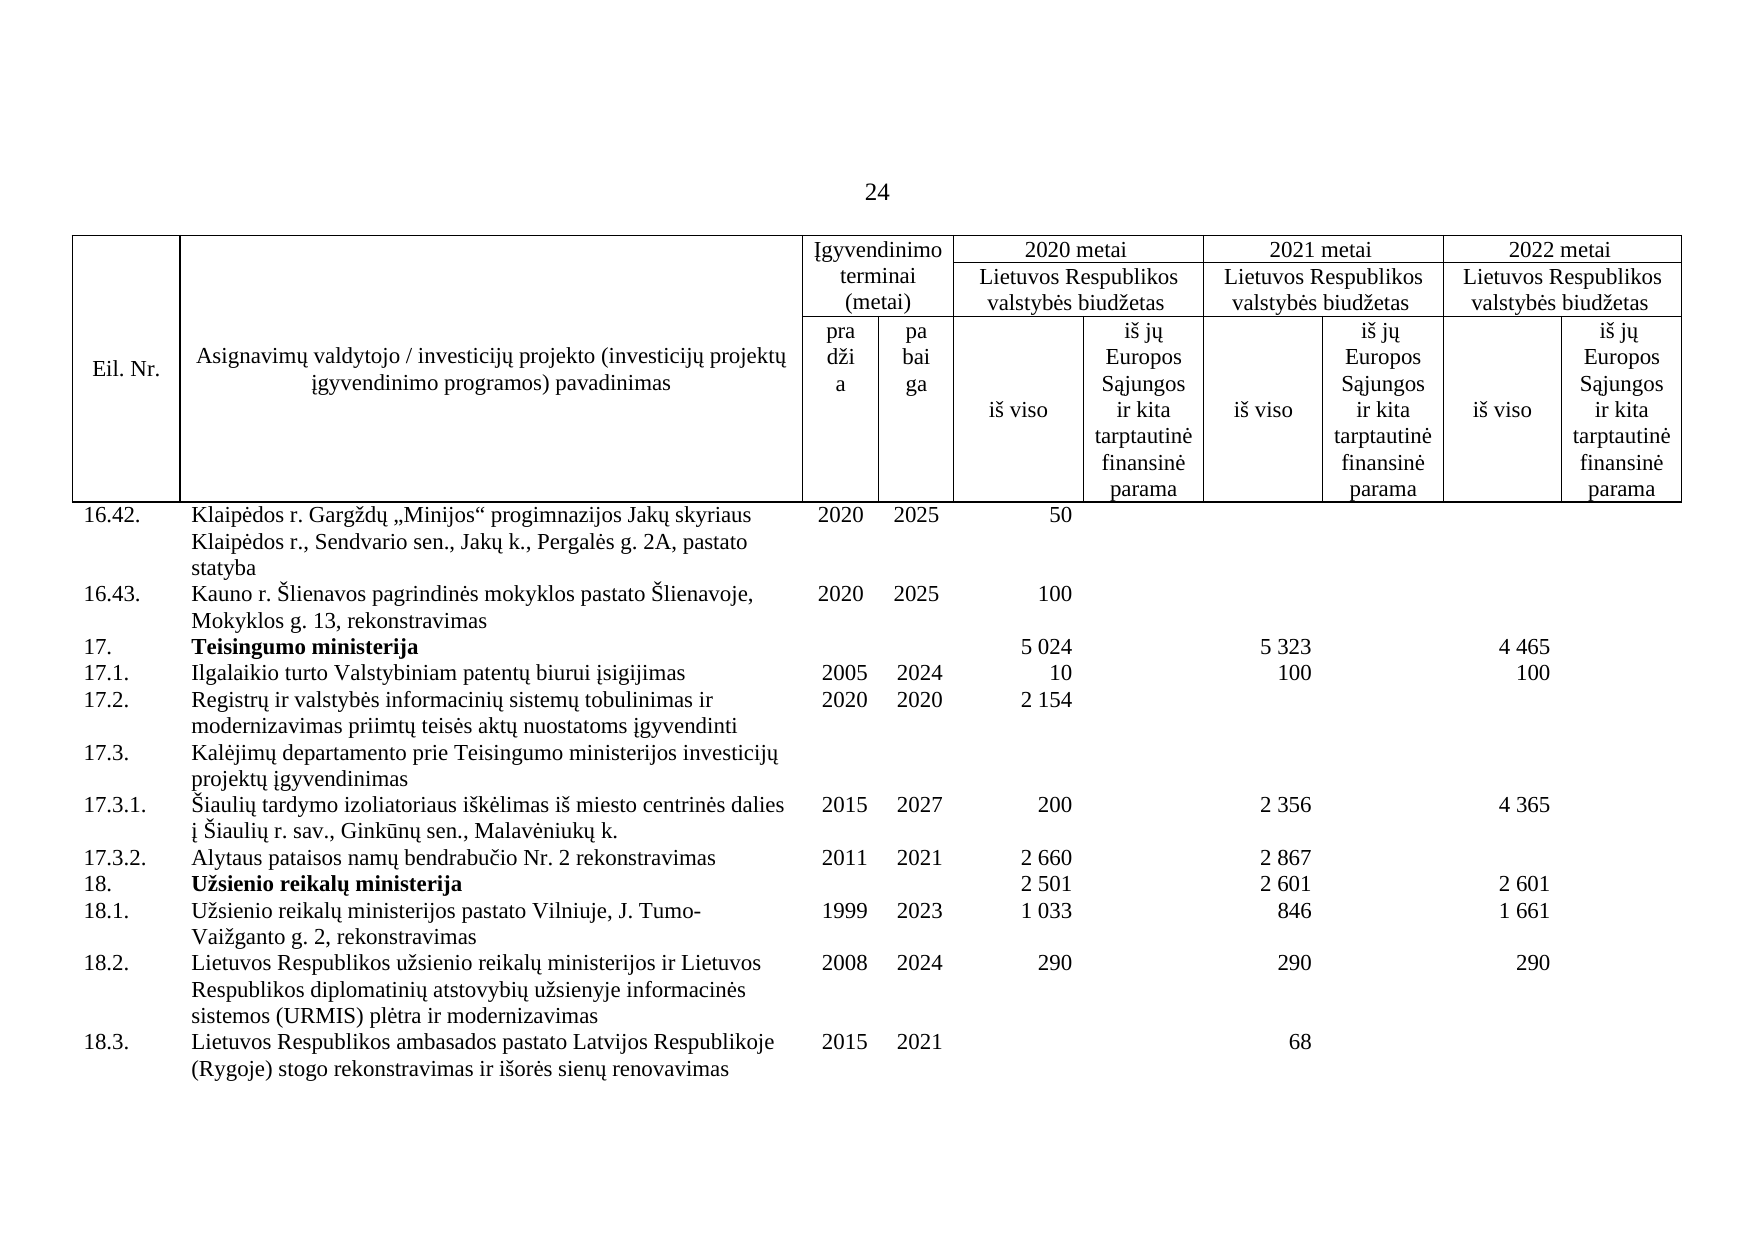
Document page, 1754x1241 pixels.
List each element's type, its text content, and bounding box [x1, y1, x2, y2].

table_cell 2025 [879, 580, 953, 633]
table_cell [1443, 739, 1561, 791]
table_cell 10 [954, 660, 1083, 686]
table_cell [1323, 791, 1443, 844]
table_cell 1 033 [954, 897, 1083, 949]
table_cell [1443, 844, 1561, 870]
table_cell 2020 [803, 580, 879, 633]
table_cell 2008 [803, 949, 879, 1028]
table_cell 18.2. [72, 949, 180, 1028]
table_cell [1083, 870, 1204, 897]
table_cell [1561, 791, 1682, 844]
table_cell 2 356 [1204, 791, 1323, 844]
table_cell [879, 870, 953, 897]
table_cell 200 [954, 791, 1083, 844]
table_cell Lietuvos Respublikos valstybės biudžetas [954, 263, 1203, 316]
table_cell [803, 633, 879, 659]
table_cell Alytaus pataisos namų bendrabučio Nr. 2 rekonstravimas [180, 844, 802, 870]
table_cell Teisingumo ministerija [180, 633, 802, 659]
table_cell [1083, 1029, 1204, 1081]
table_cell [954, 739, 1083, 791]
table_cell [1443, 686, 1561, 738]
table_cell 18.1. [72, 897, 180, 949]
table_cell 2020 [803, 686, 879, 738]
table_cell [1561, 870, 1682, 897]
table_cell iš jų Europos Sąjungos ir kita tarptautinė finansinė parama [1323, 317, 1443, 501]
table_cell iš jų Europos Sąjungos ir kita tarptautinė finansinė parama [1562, 317, 1681, 501]
table_cell [1323, 660, 1443, 686]
table_cell [1561, 949, 1682, 1028]
table_cell 2020 [879, 686, 953, 738]
table_cell Klaipėdos r. Gargždų „Minijos“ progimnazijos Jakų skyriaus Klaipėdos r., Sendvario sen., Jakų k., Pergalės g. 2A, pastato statyba [180, 503, 802, 580]
table_cell 2011 [803, 844, 879, 870]
table_header 2020 metai [954, 236, 1203, 262]
table_cell [879, 739, 953, 791]
table_cell 5 024 [954, 633, 1083, 659]
table_cell 2024 [879, 660, 953, 686]
table_cell 2005 [803, 660, 879, 686]
table_cell pabaiga [879, 317, 953, 501]
table_cell [1323, 580, 1443, 633]
table_cell Lietuvos Respublikos ambasados pastato Latvijos Respublikoje (Rygoje) stogo rekonstravimas ir išorės sienų renovavimas [180, 1029, 802, 1081]
table_cell 4 365 [1443, 791, 1561, 844]
table_cell 16.42. [72, 503, 180, 580]
table_cell 2015 [803, 1029, 879, 1081]
table_cell iš viso [954, 317, 1083, 501]
table_cell [1561, 580, 1682, 633]
table_header Įgyvendinimo terminai (metai) [803, 236, 953, 316]
table_cell 2023 [879, 897, 953, 949]
table_cell Ilgalaikio turto Valstybiniam patentų biurui įsigijimas [180, 660, 802, 686]
table_cell [1083, 633, 1204, 659]
table_cell 17. [72, 633, 180, 659]
table_cell [1204, 580, 1323, 633]
table_cell 4 465 [1443, 633, 1561, 659]
table_cell 2015 [803, 791, 879, 844]
table_cell 2 154 [954, 686, 1083, 738]
table_cell [879, 633, 953, 659]
table_cell [1323, 844, 1443, 870]
table_cell [1323, 897, 1443, 949]
table_cell [1561, 686, 1682, 738]
table_cell [803, 870, 879, 897]
table_cell Kauno r. Šlienavos pagrindinės mokyklos pastato Šlienavoje, Mokyklos g. 13, rekonstravimas [180, 580, 802, 633]
table_header Asignavimų valdytojo / investicijų projekto (investicijų projektų įgyvendinimo programos) pavadinimas [181, 236, 802, 501]
table_cell Šiaulių tardymo izoliatoriaus iškėlimas iš miesto centrinės dalies į Šiaulių r. sav., Ginkūnų sen., Malavėniukų k. [180, 791, 802, 844]
table_cell 17.2. [72, 686, 180, 738]
table_cell Registrų ir valstybės informacinių sistemų tobulinimas ir modernizavimas priimtų teisės aktų nuostatoms įgyvendinti [180, 686, 802, 738]
table_cell [1323, 739, 1443, 791]
table_cell [1083, 660, 1204, 686]
table_cell 2 601 [1204, 870, 1323, 897]
table_cell [1561, 897, 1682, 949]
table_header 2021 metai [1204, 236, 1443, 262]
table_cell 18.3. [72, 1029, 180, 1081]
table_cell pradžia [803, 317, 878, 501]
table_cell 100 [1204, 660, 1323, 686]
table_cell 50 [954, 503, 1083, 580]
table_cell [1323, 686, 1443, 738]
table_cell 290 [1443, 949, 1561, 1028]
table_cell Užsienio reikalų ministerijos pastato Vilniuje, J. Tumo-Vaižganto g. 2, rekonstravimas [180, 897, 802, 949]
table_cell 1 661 [1443, 897, 1561, 949]
table_cell 5 323 [1204, 633, 1323, 659]
table_cell 100 [954, 580, 1083, 633]
table_cell [1323, 949, 1443, 1028]
table_cell 2027 [879, 791, 953, 844]
table_cell [1323, 503, 1443, 580]
table_cell Užsienio reikalų ministerija [180, 870, 802, 897]
table_cell 2 601 [1443, 870, 1561, 897]
table_cell 16.43. [72, 580, 180, 633]
table_cell 17.1. [72, 660, 180, 686]
table_cell [1083, 844, 1204, 870]
table_cell iš viso [1204, 317, 1322, 501]
table_cell 2 660 [954, 844, 1083, 870]
table_cell [1083, 686, 1204, 738]
table_cell 2024 [879, 949, 953, 1028]
table_header Eil. Nr. [73, 236, 179, 501]
table_cell [1561, 633, 1682, 659]
table_cell [1083, 503, 1204, 580]
table_cell 2020 [803, 503, 879, 580]
table_cell Lietuvos Respublikos valstybės biudžetas [1444, 263, 1681, 316]
table_cell [1204, 686, 1323, 738]
table_cell 17.3.2. [72, 844, 180, 870]
table_cell 18. [72, 870, 180, 897]
table_cell iš jų Europos Sąjungos ir kita tarptautinė finansinė parama [1084, 317, 1203, 501]
table_cell [1083, 949, 1204, 1028]
table_cell 17.3. [72, 739, 180, 791]
table_cell Lietuvos Respublikos užsienio reikalų ministerijos ir Lietuvos Respublikos diplomatinių atstovybių užsienyje informacinės sistemos (URMIS) plėtra ir modernizavimas [180, 949, 802, 1028]
table_header 2022 metai [1444, 236, 1681, 262]
table_cell [1561, 739, 1682, 791]
table_cell [1083, 580, 1204, 633]
table_cell 17.3.1. [72, 791, 180, 844]
table_cell 290 [1204, 949, 1323, 1028]
table_cell [1083, 791, 1204, 844]
table_cell [1083, 739, 1204, 791]
table_cell [1323, 1029, 1443, 1081]
table_cell [1204, 503, 1323, 580]
table_cell Kalėjimų departamento prie Teisingumo ministerijos investicijų projektų įgyvendinimas [180, 739, 802, 791]
table_cell [954, 1029, 1083, 1081]
table_cell 100 [1443, 660, 1561, 686]
table_cell 2021 [879, 1029, 953, 1081]
table_cell [1561, 1029, 1682, 1081]
table_cell 290 [954, 949, 1083, 1028]
table_cell [1443, 580, 1561, 633]
table_cell 2 501 [954, 870, 1083, 897]
table_cell 2021 [879, 844, 953, 870]
table_cell [1323, 633, 1443, 659]
table_cell Lietuvos Respublikos valstybės biudžetas [1204, 263, 1443, 316]
table_cell [803, 739, 879, 791]
table_cell 2 867 [1204, 844, 1323, 870]
table_cell iš viso [1444, 317, 1561, 501]
table_cell 1999 [803, 897, 879, 949]
table_cell [1204, 739, 1323, 791]
table_cell [1443, 1029, 1561, 1081]
table_cell [1561, 844, 1682, 870]
table_cell [1083, 897, 1204, 949]
table_cell [1561, 660, 1682, 686]
table_cell 846 [1204, 897, 1323, 949]
table_cell [1561, 503, 1682, 580]
table_cell 2025 [879, 503, 953, 580]
table_cell [1323, 870, 1443, 897]
table_cell [1443, 503, 1561, 580]
table_cell 68 [1204, 1029, 1323, 1081]
